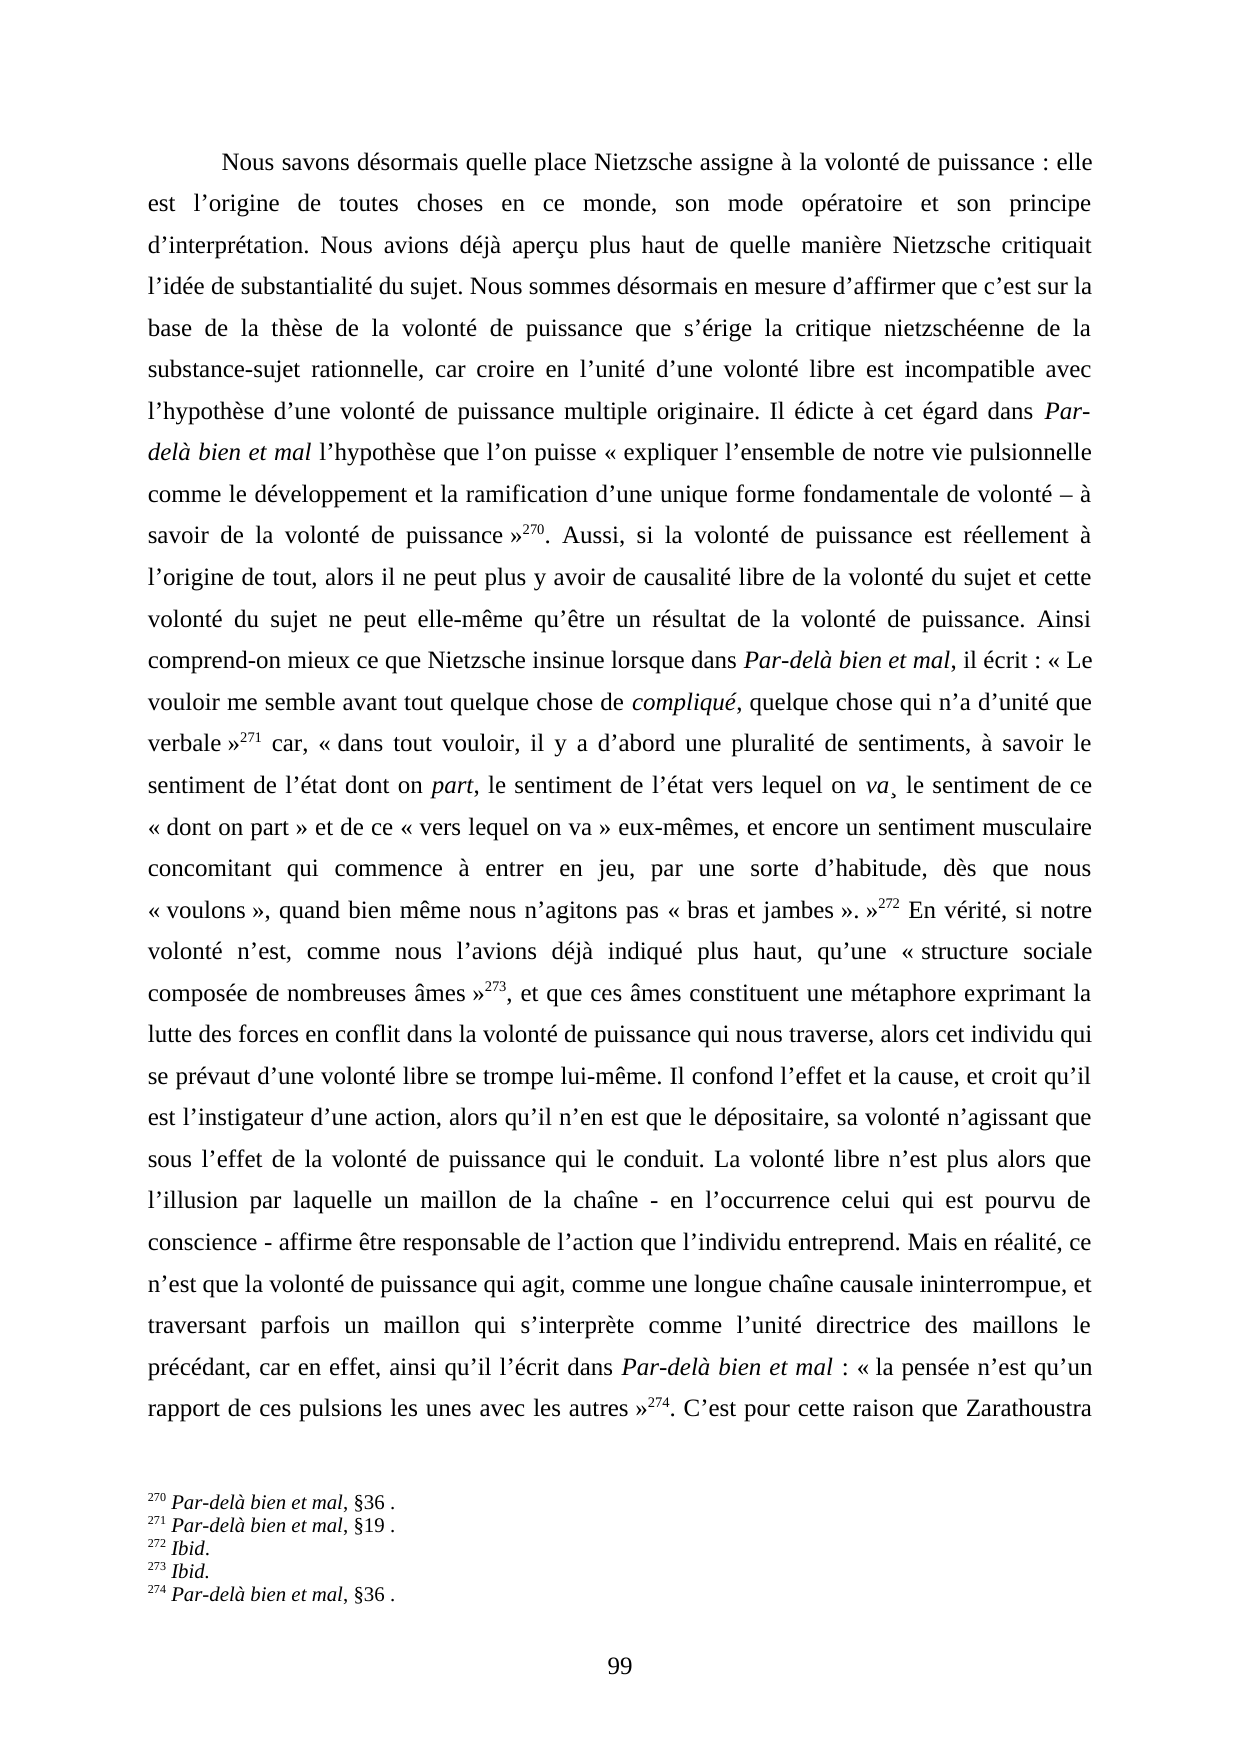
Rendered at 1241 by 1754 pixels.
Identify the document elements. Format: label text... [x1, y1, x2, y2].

text Par-delà bien et mal, §36 . [148, 1491, 1092, 1514]
text Par-delà bien et mal, §36 . [148, 1583, 1092, 1606]
text Ibid. [148, 1560, 1092, 1583]
text Ibid. [148, 1537, 1092, 1560]
text Nous savons désormais quelle place Nietzsche assigne à la volonté de puissance : elle est l’origine de toutes choses en ce monde, son mode opératoire et son principe d’interprétation. Nous avions déjà aperçu plus haut de quelle manière Nietzsche critiquait l’idée de substantialité du sujet. Nous sommes désormais en mesure d’affirmer que c’est sur la base de la thèse de la volonté de puissance que s’érige la critique nietzschéenne de la substance-sujet rationnelle, car croire en l’unité d’une volonté libre est incompatible avec l’hypothèse d’une volonté de puissance multiple originaire. Il édicte à cet égard dans Par-delà bien et mal l’hypothèse que l’on puisse « expliquer l’ensemble de notre vie pulsionnelle comme le développement et la ramification d’une unique forme fondamentale de volonté – à savoir de la volonté de puissance ». Aussi, si la volonté de puissance est réellement à l’origine de tout, alors il ne peut plus y avoir de causalité libre de la volonté du sujet et cette volonté du sujet ne peut elle-même qu’être un résultat de la volonté de puissance. Ainsi comprend-on mieux ce que Nietzsche insinue lorsque dans Par-delà bien et mal, il écrit : « Le vouloir me semble avant tout quelque chose de compliqué, quelque chose qui n’a d’unité que verbale » car, « dans tout vouloir, il y a d’abord une pluralité de sentiments, à savoir le sentiment de l’état dont on part, le sentiment de l’état vers lequel on va¸ le sentiment de ce « dont on part » et de ce « vers lequel on va » eux-mêmes, et encore un sentiment musculaire concomitant qui commence à entrer en jeu, par une sorte d’habitude, dès que nous « voulons », quand bien même nous n’agitons pas « bras et jambes ». » En vérité, si notre volonté n’est, comme nous l’avions déjà indiqué plus haut, qu’une « structure sociale composée de nombreuses âmes », et que ces âmes constituent une métaphore exprimant la lutte des forces en conflit dans la volonté de puissance qui nous traverse, alors cet individu qui se prévaut d’une volonté libre se trompe lui-même. Il confond l’effet et la cause, et croit qu’il est l’instigateur d’une action, alors qu’il n’en est que le dépositaire, sa volonté n’agissant que sous l’effet de la volonté de puissance qui le conduit. La volonté libre n’est plus alors que l’illusion par laquelle un maillon de la chaîne - en l’occurrence celui qui est pourvu de conscience - affirme être responsable de l’action que l’individu entreprend. Mais en réalité, ce n’est que la volonté de puissance qui agit, comme une longue chaîne causale ininterrompue, et traversant parfois un maillon qui s’interprète comme l’unité directrice des maillons le précédant, car en effet, ainsi qu’il l’écrit dans Par-delà bien et mal : « la pensée n’est qu’un rapport de ces pulsions les unes avec les autres ». C’est pour cette raison que Zarathoustra [148, 148, 1092, 1422]
text Par-delà bien et mal, §19 . [148, 1514, 1092, 1537]
